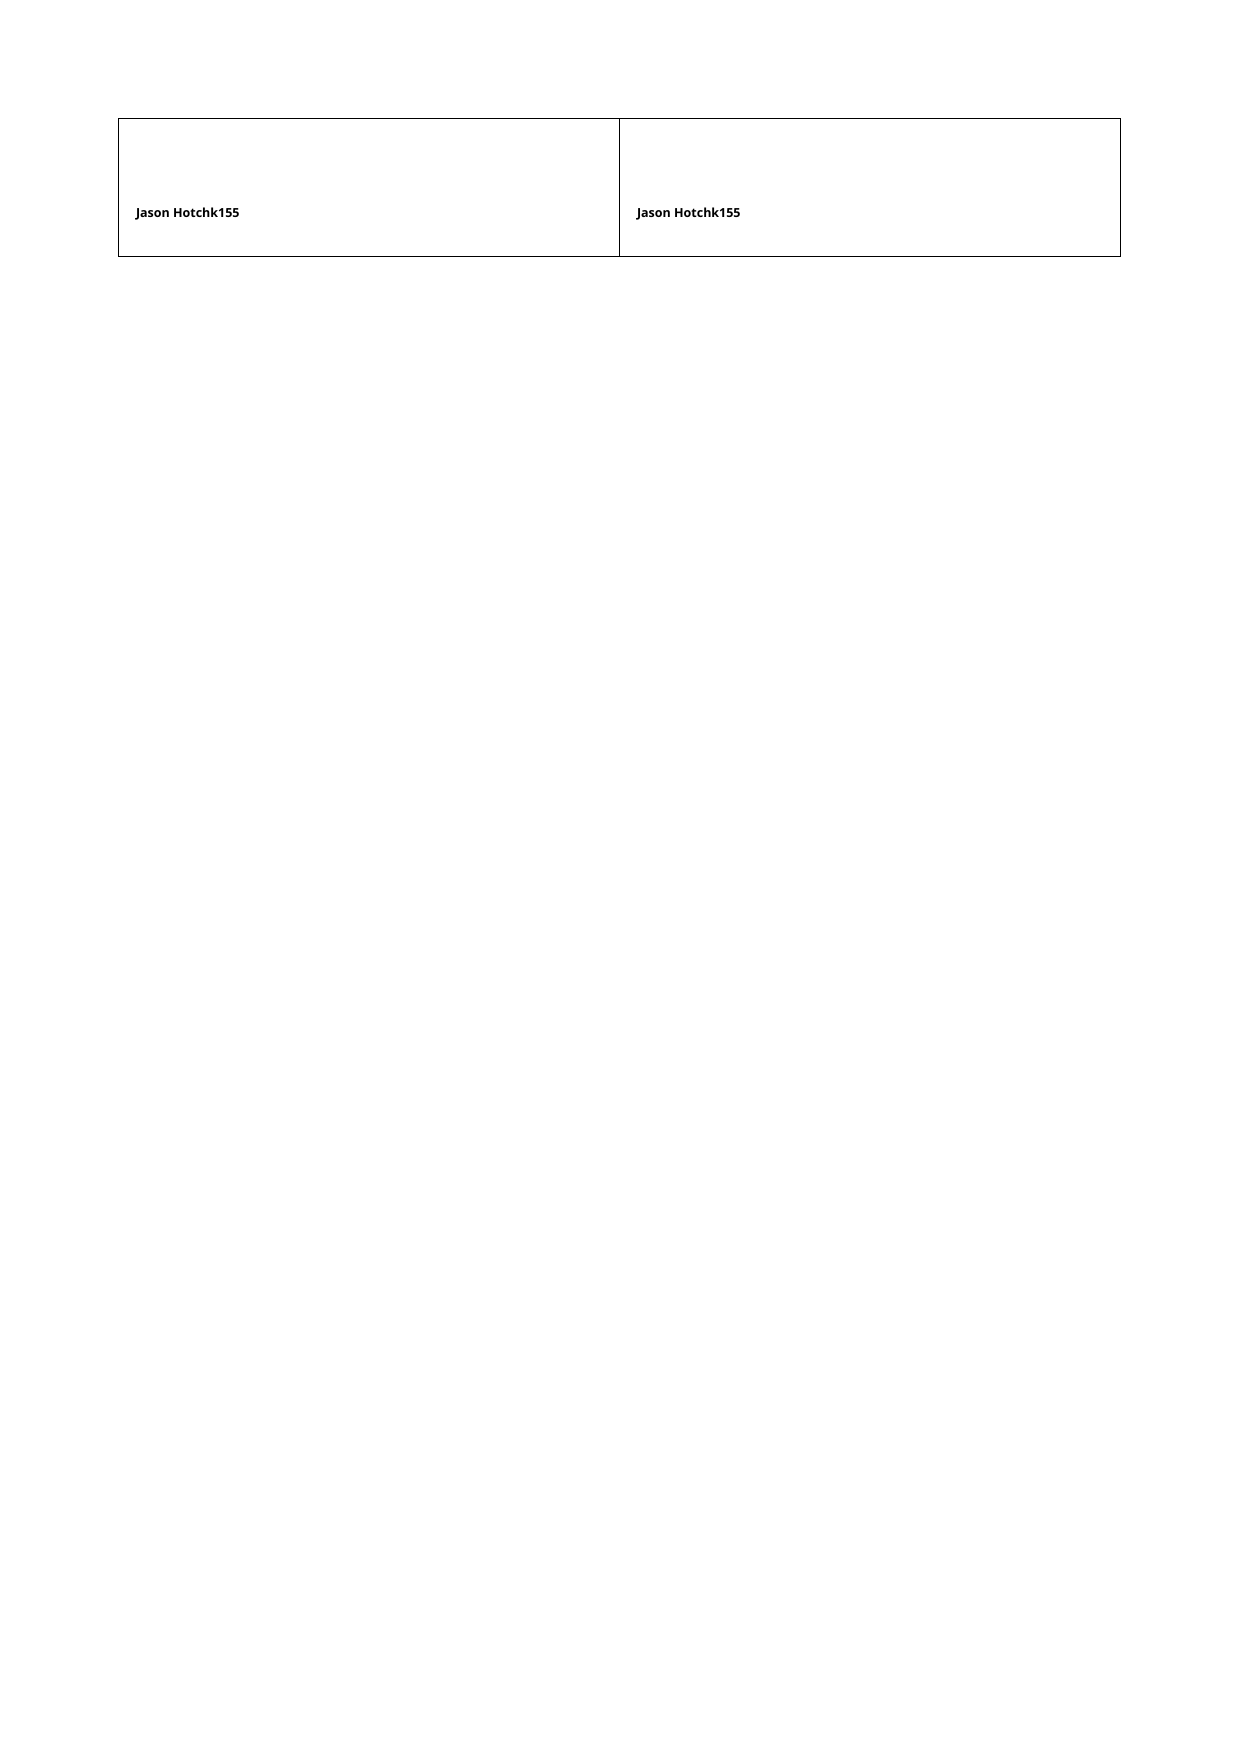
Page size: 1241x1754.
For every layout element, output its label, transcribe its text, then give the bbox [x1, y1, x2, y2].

table_header Jason Hotchk155 [119, 119, 619, 256]
table_header Jason Hotchk155 [620, 119, 1120, 256]
